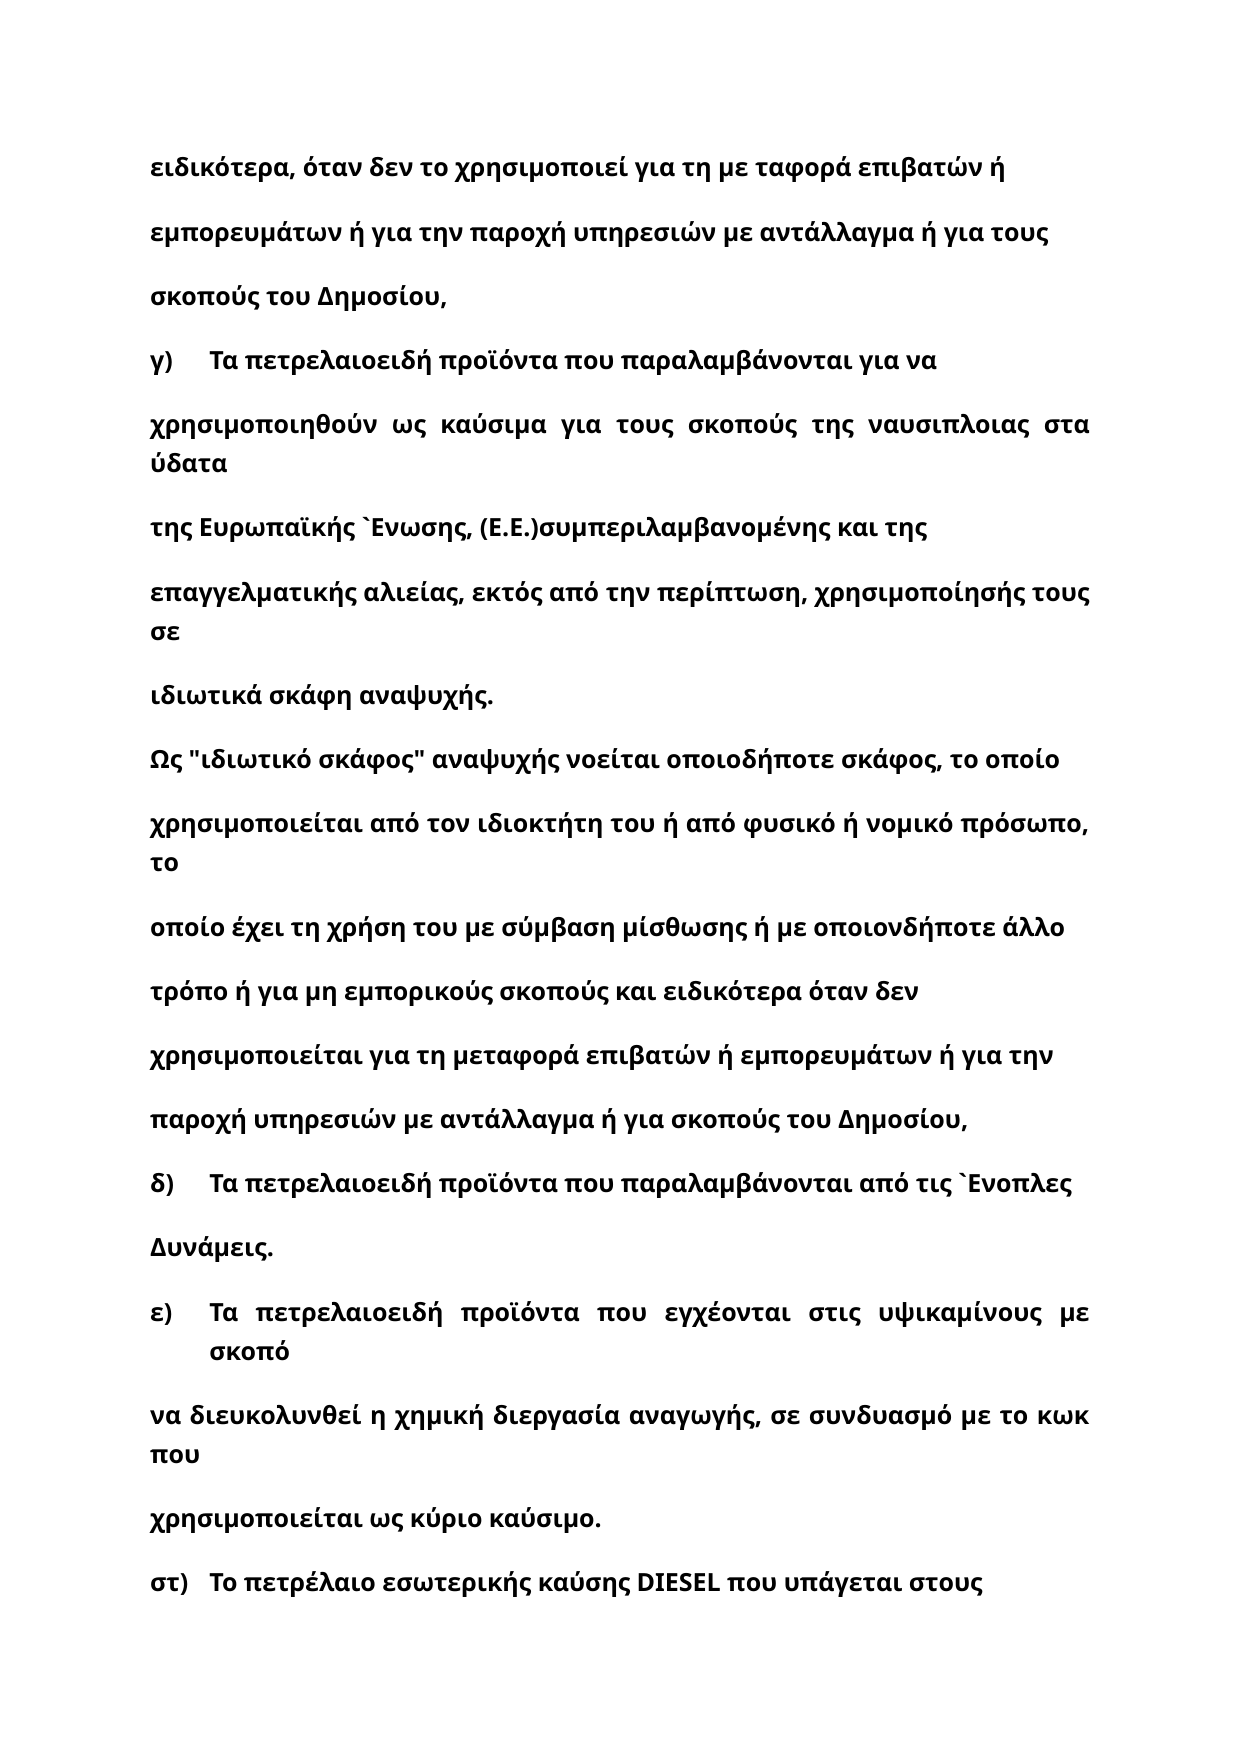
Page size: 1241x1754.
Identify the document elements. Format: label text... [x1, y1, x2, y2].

text ειδικότερα, όταν δεν το χρησιμοποιεί για τη με ταφορά επιβατών ή [150, 150, 1090, 184]
list δ) Τα πετρελαιοειδή προϊόντα που παραλαμβάνονται από τις `Ενοπλες [150, 1166, 1090, 1200]
list στ) Το πετρέλαιο εσωτερικής καύσης DIESEL που υπάγεται στους [150, 1565, 1090, 1599]
text της Ευρωπαϊκής `Ενωσης, (Ε.Ε.)συμπεριλαμβανομένης και της [150, 510, 1090, 544]
text να διευκολυνθεί η χημική διεργασία αναγωγής, σε συνδυασμό με το κωκ που [150, 1397, 1090, 1471]
text τρόπο ή για μη εμπορικούς σκοπούς και ειδικότερα όταν δεν [150, 973, 1090, 1007]
text ιδιωτικά σκάφη αναψυχής. [150, 677, 1090, 712]
text Δυνάμεις. [150, 1230, 1090, 1264]
text εμπορευμάτων ή για την παροχή υπηρεσιών με αντάλλαγμα ή για τους [150, 214, 1090, 248]
list γ) Τα πετρελαιοειδή προϊόντα που παραλαμβάνονται για να [150, 342, 1090, 377]
text χρησιμοποιηθούν ως καύσιμα για τους σκοπούς της ναυσιπλοιας στα ύδατα [150, 407, 1090, 480]
text σκοπούς του Δημοσίου, [150, 278, 1090, 312]
text χρησιμοποιείται ως κύριο καύσιμο. [150, 1501, 1090, 1535]
text επαγγελματικής αλιείας, εκτός από την περίπτωση, χρησιμοποίησής τους σε [150, 574, 1090, 647]
text οποίο έχει τη χρήση του με σύμβαση μίσθωσης ή με οποιονδήποτε άλλο [150, 909, 1090, 943]
list ε) Τα πετρελαιοειδή προϊόντα που εγχέονται στις υψικαμίνους με σκοπό [150, 1294, 1090, 1367]
text παροχή υπηρεσιών με αντάλλαγμα ή για σκοπούς του Δημοσίου, [150, 1102, 1090, 1136]
text χρησιμοποιείται για τη μεταφορά επιβατών ή εμπορευμάτων ή για την [150, 1037, 1090, 1072]
text χρησιμοποιείται από τον ιδιοκτήτη του ή από φυσικό ή νομικό πρόσωπο, το [150, 806, 1090, 879]
text Ως "ιδιωτικό σκάφος" αναψυχής νοείται οποιοδήποτε σκάφος, το οποίο [150, 742, 1090, 776]
